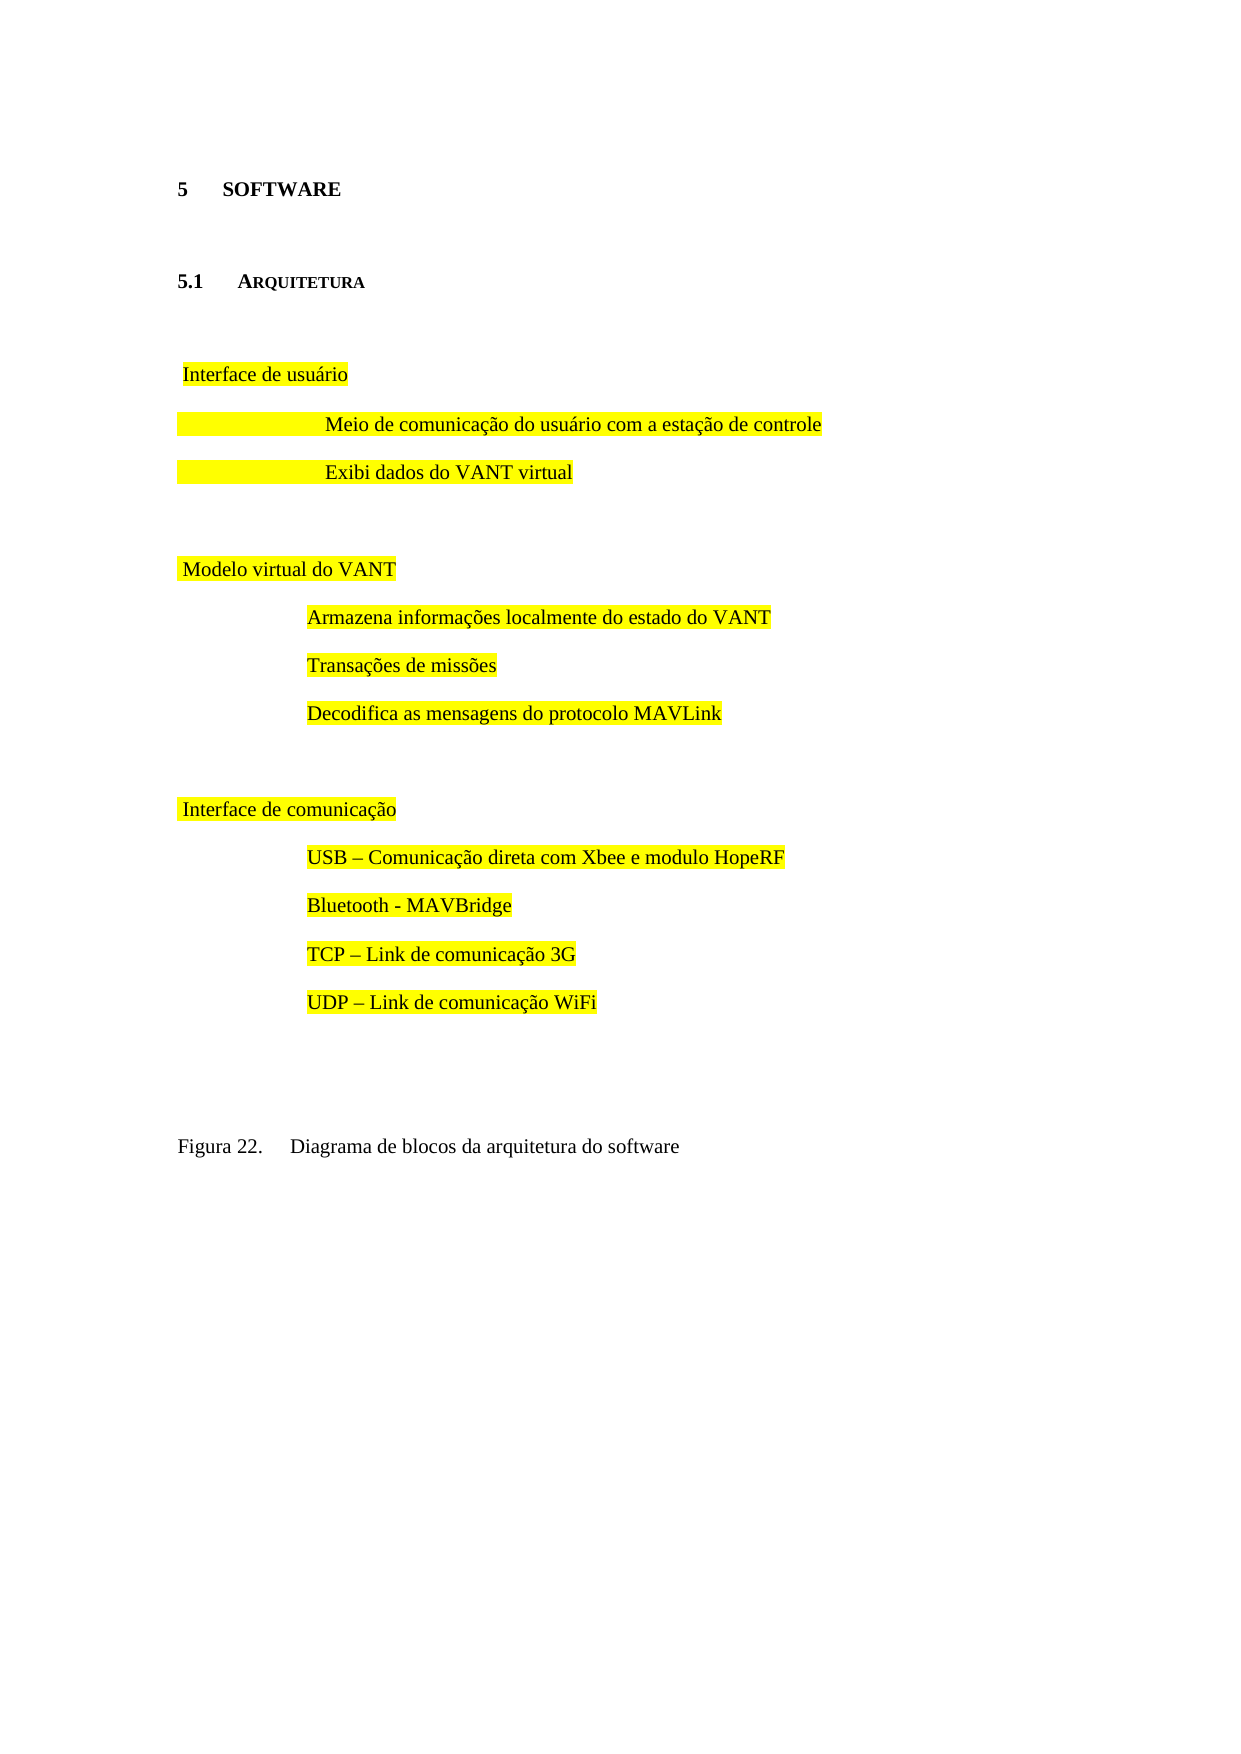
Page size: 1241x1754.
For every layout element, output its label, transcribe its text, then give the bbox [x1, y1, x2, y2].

subtitle Arquitetura [177, 269, 1121, 293]
text Bluetooth - MAVBridge [177, 893, 1121, 917]
text Decodifica as mensagens do protocolo MAVLink [177, 701, 1121, 725]
text UDP – Link de comunicação WiFi [177, 989, 1121, 1014]
text Meio de comunicação do usuário com a estação de controle [177, 412, 1121, 436]
text Interface de usuário [177, 362, 1121, 386]
list Diagrama de blocos da arquitetura do software [177, 1134, 1121, 1158]
text Exibi dados do VANT virtual [177, 460, 1121, 484]
text USB – Comunicação direta com Xbee e modulo HopeRF [177, 845, 1121, 869]
text Transações de missões [177, 653, 1121, 677]
text TCP – Link de comunicação 3G [177, 941, 1121, 966]
text Interface de comunicação [177, 797, 1121, 821]
text Armazena informações localmente do estado do VANT [177, 604, 1121, 629]
text Modelo virtual do VANT [177, 556, 1121, 581]
subtitle Software [177, 177, 1121, 201]
